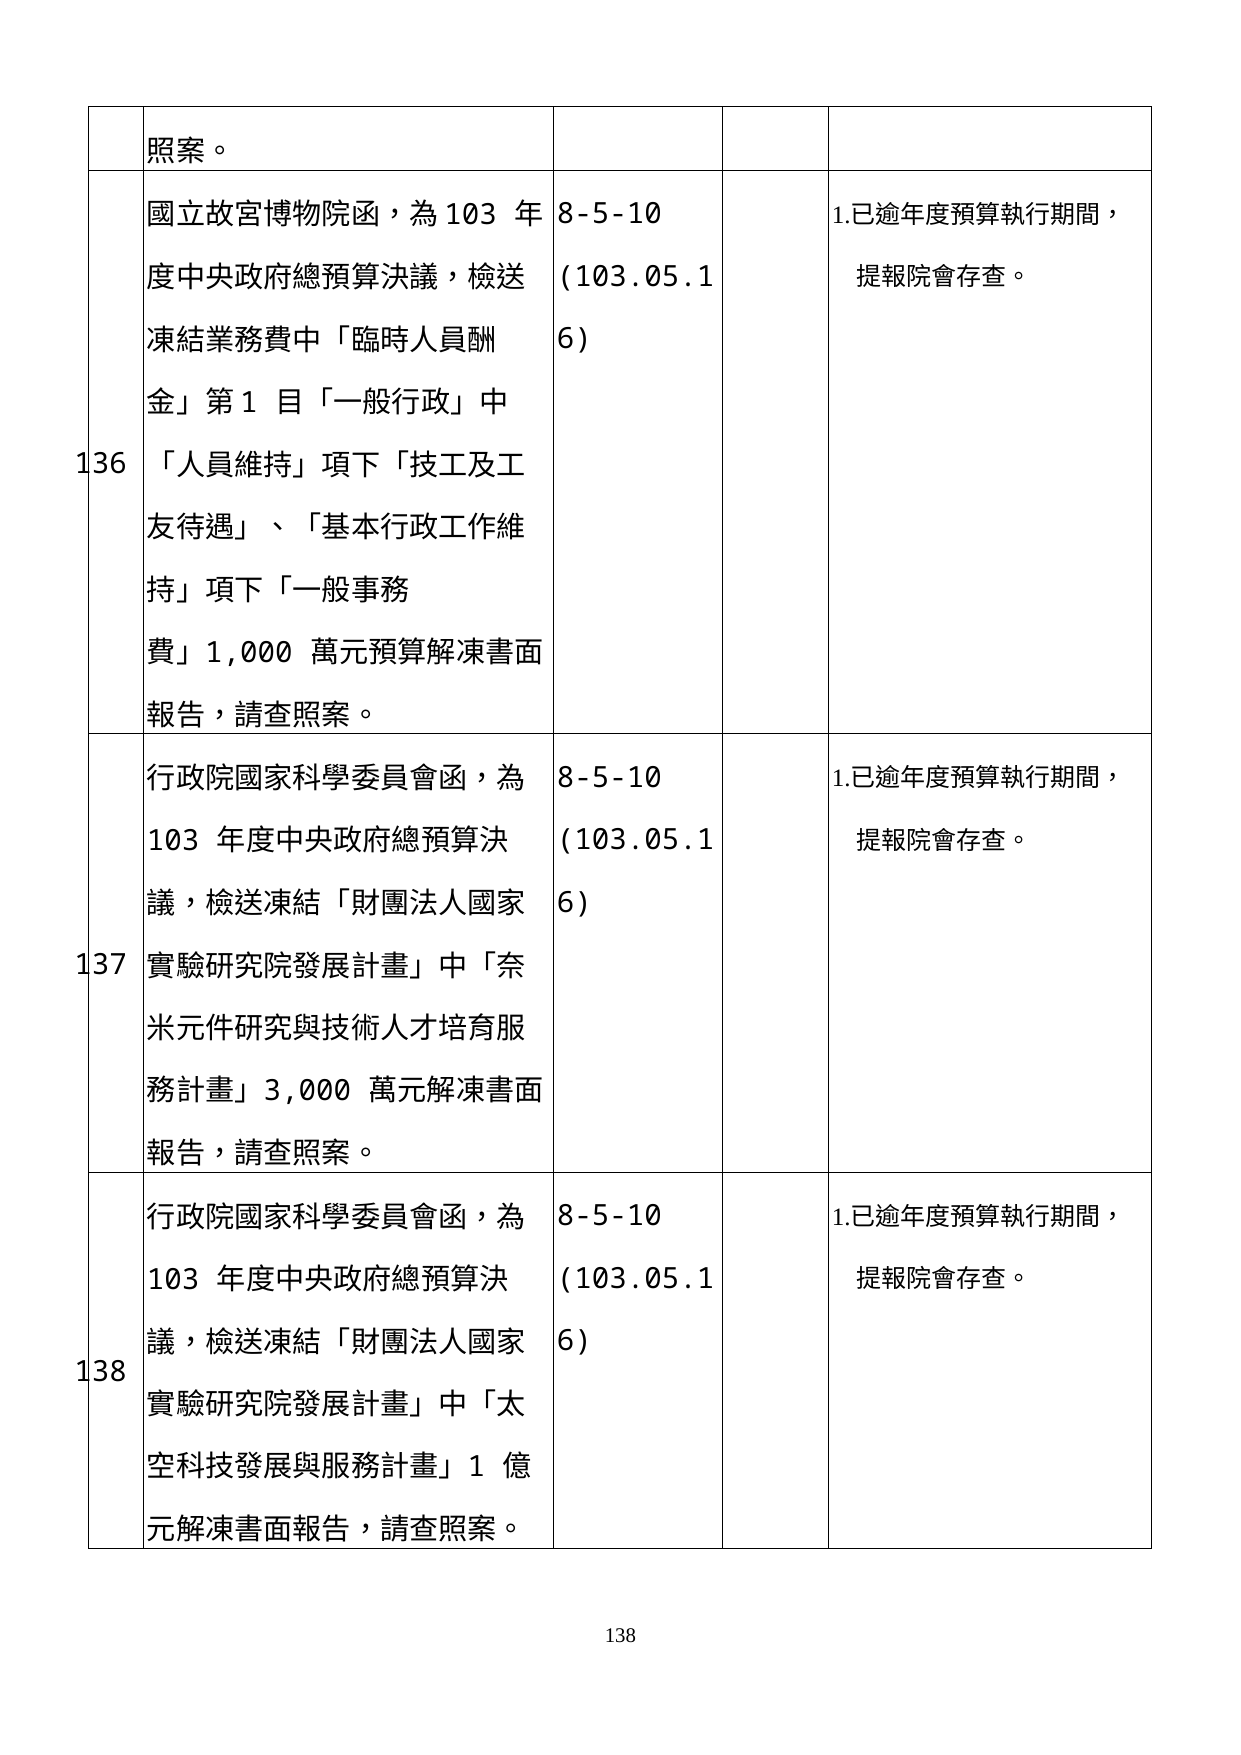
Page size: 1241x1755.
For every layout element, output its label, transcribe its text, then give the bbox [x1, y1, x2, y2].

table_cell 行政院國家科學委員會函，為103 年度中央政府總預算決議，檢送凍結「財團法人國家實驗研究院發展計畫」中「奈米元件研究與技術人才培育服務計畫」3,000 萬元解凍書面報告，請查照案。 [144, 734, 553, 1172]
table_cell [723, 734, 828, 1172]
table_cell 1.已逾年度預算執行期間，提報院會存查。 [829, 734, 1151, 1172]
table_cell [723, 1173, 828, 1548]
table_cell [89, 107, 143, 169]
table_cell 1.已逾年度預算執行期間，提報院會存查。 [829, 171, 1151, 733]
table_cell [723, 171, 828, 733]
table_cell 照案。 [144, 107, 553, 169]
table_cell 8-5-10 (103.05.16) [554, 1173, 722, 1548]
table_cell [829, 107, 1151, 169]
table_cell 8-5-10 (103.05.16) [554, 734, 722, 1172]
table_cell 行政院國家科學委員會函，為103 年度中央政府總預算決議，檢送凍結「財團法人國家實驗研究院發展計畫」中「太空科技發展與服務計畫」1 億元解凍書面報告，請查照案。 [144, 1173, 553, 1548]
table_cell [554, 107, 722, 169]
table_cell 國立故宮博物院函，為103 年度中央政府總預算決議，檢送凍結業務費中「臨時人員酬金」第1 目「一般行政」中「人員維持」項下「技工及工友待遇」、「基本行政工作維持」項下「一般事務費」1,000 萬元預算解凍書面報告，請查照案。 [144, 171, 553, 733]
table_cell 8-5-10 (103.05.16) [554, 171, 722, 733]
table_cell 1.已逾年度預算執行期間，提報院會存查。 [829, 1173, 1151, 1548]
table_cell [89, 171, 143, 733]
table_cell [89, 734, 143, 1172]
table_cell [89, 1173, 143, 1548]
table_cell [723, 107, 828, 169]
